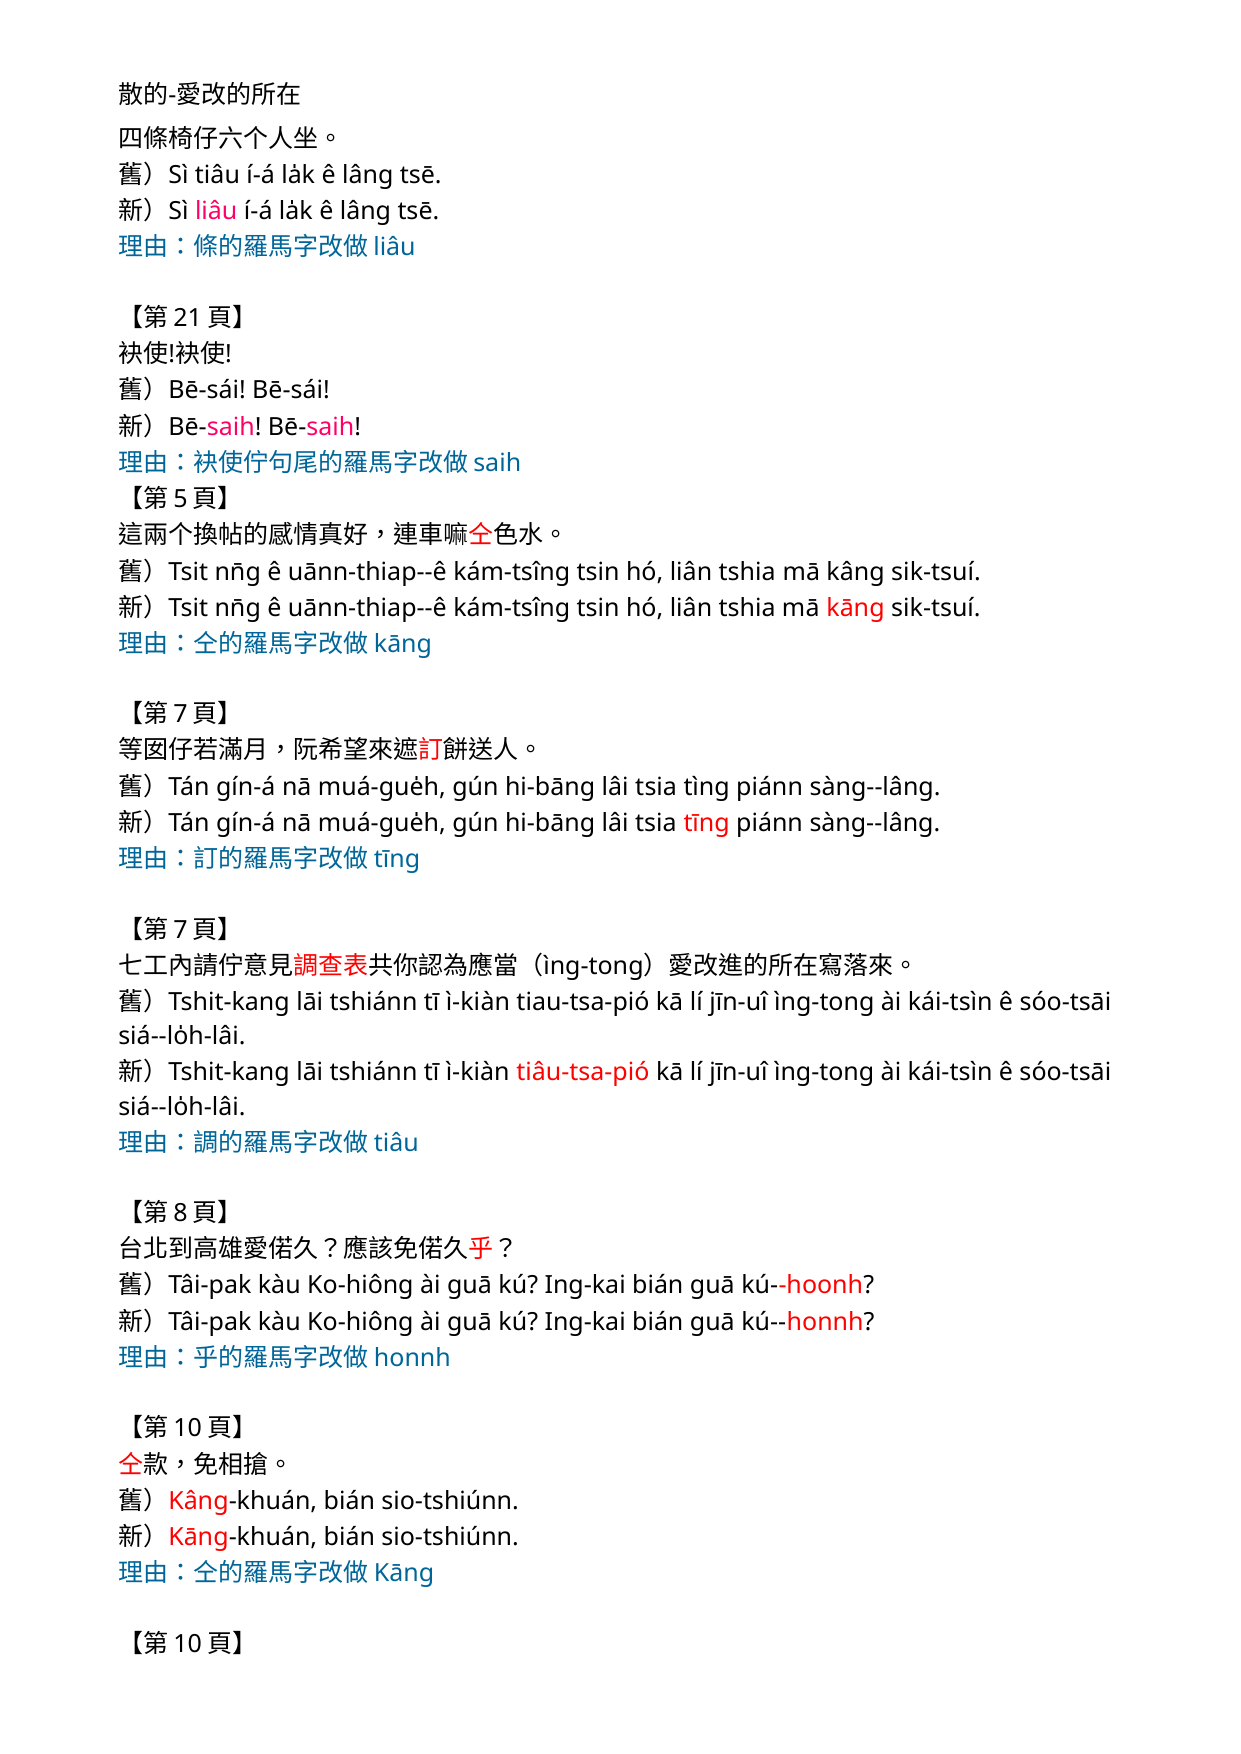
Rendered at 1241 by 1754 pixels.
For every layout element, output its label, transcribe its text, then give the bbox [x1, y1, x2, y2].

text 仝款，免相搶。 [118, 1444, 1122, 1480]
text 舊）Bē-sái! Bē-sái! [118, 370, 1122, 406]
text 理由：條的羅馬字改做liâu [118, 227, 1122, 263]
text 舊）Tshit-kang lāi tshiánn tī ì-kiàn tiau-tsa-pió kā lí jīn-uî ìng-tong ài kái-tsìn ê sóo-tsāi siá--lo̍h-lâi. [118, 982, 1122, 1052]
text 舊）Tán gín-á nā muá-gue̍h, gún hi-bāng lâi tsia tìng piánn sàng--lâng. [118, 766, 1122, 802]
text 新）Tshit-kang lāi tshiánn tī ì-kiàn tiâu-tsa-pió kā lí jīn-uî ìng-tong ài kái-tsìn ê sóo-tsāi siá--lo̍h-lâi. [118, 1052, 1122, 1122]
text 七工內請佇意見調查表共你認為應當（ìng-tong）愛改進的所在寫落來。 [118, 945, 1122, 982]
text 新）Tsit nn̄g ê uānn-thiap--ê kám-tsîng tsin hó, liân tshia mā kāng sik-tsuí. [118, 587, 1122, 623]
text 理由：訂的羅馬字改做 tīng [118, 839, 1122, 875]
text 【第5頁】 [118, 478, 1122, 515]
text 【第8頁】 [118, 1192, 1122, 1229]
text 新）Tán gín-á nā muá-gue̍h, gún hi-bāng lâi tsia tīng piánn sàng--lâng. [118, 802, 1122, 839]
text 新）Kāng-khuán, bián sio-tshiúnn. [118, 1517, 1122, 1553]
text 【第7頁】 [118, 909, 1122, 945]
text 理由：仝的羅馬字改做 Kāng [118, 1553, 1122, 1589]
text 新）Sì liâu í-á la̍k ê lâng tsē. [118, 191, 1122, 227]
text 【第7頁】 [118, 694, 1122, 730]
text 舊）Tâi-pak kàu Ko-hiông ài guā kú? Ing-kai bián guā kú--hoonh? [118, 1265, 1122, 1301]
text 新）Bē-saih! Bē-saih! [118, 406, 1122, 442]
text 四條椅仔六个人坐。 [118, 118, 1122, 154]
text 台北到高雄愛偌久？應該免偌久乎？ [118, 1229, 1122, 1265]
text 【第21頁】 [118, 297, 1122, 333]
text 等囡仔若滿月，阮希望來遮訂餅送人。 [118, 730, 1122, 766]
text 【第10頁】 [118, 1623, 1122, 1659]
text 理由：乎的羅馬字改做 honnh [118, 1337, 1122, 1374]
text 舊）Kâng-khuán, bián sio-tshiúnn. [118, 1480, 1122, 1517]
text 舊）Sì tiâu í-á la̍k ê lâng tsē. [118, 154, 1122, 191]
text 理由：袂使佇句尾的羅馬字改做saih [118, 442, 1122, 478]
text 【第10頁】 [118, 1408, 1122, 1444]
text 袂使!袂使! [118, 333, 1122, 370]
text 理由：調的羅馬字改做 tiâu [118, 1122, 1122, 1158]
text 新）Tâi-pak kàu Ko-hiông ài guā kú? Ing-kai bián guā kú--honnh? [118, 1301, 1122, 1337]
text 理由：仝的羅馬字改做 kāng [118, 623, 1122, 660]
text 舊）Tsit nn̄g ê uānn-thiap--ê kám-tsîng tsin hó, liân tshia mā kâng sik-tsuí. [118, 551, 1122, 587]
text 這兩个換帖的感情真好，連車嘛仝色水。 [118, 515, 1122, 551]
